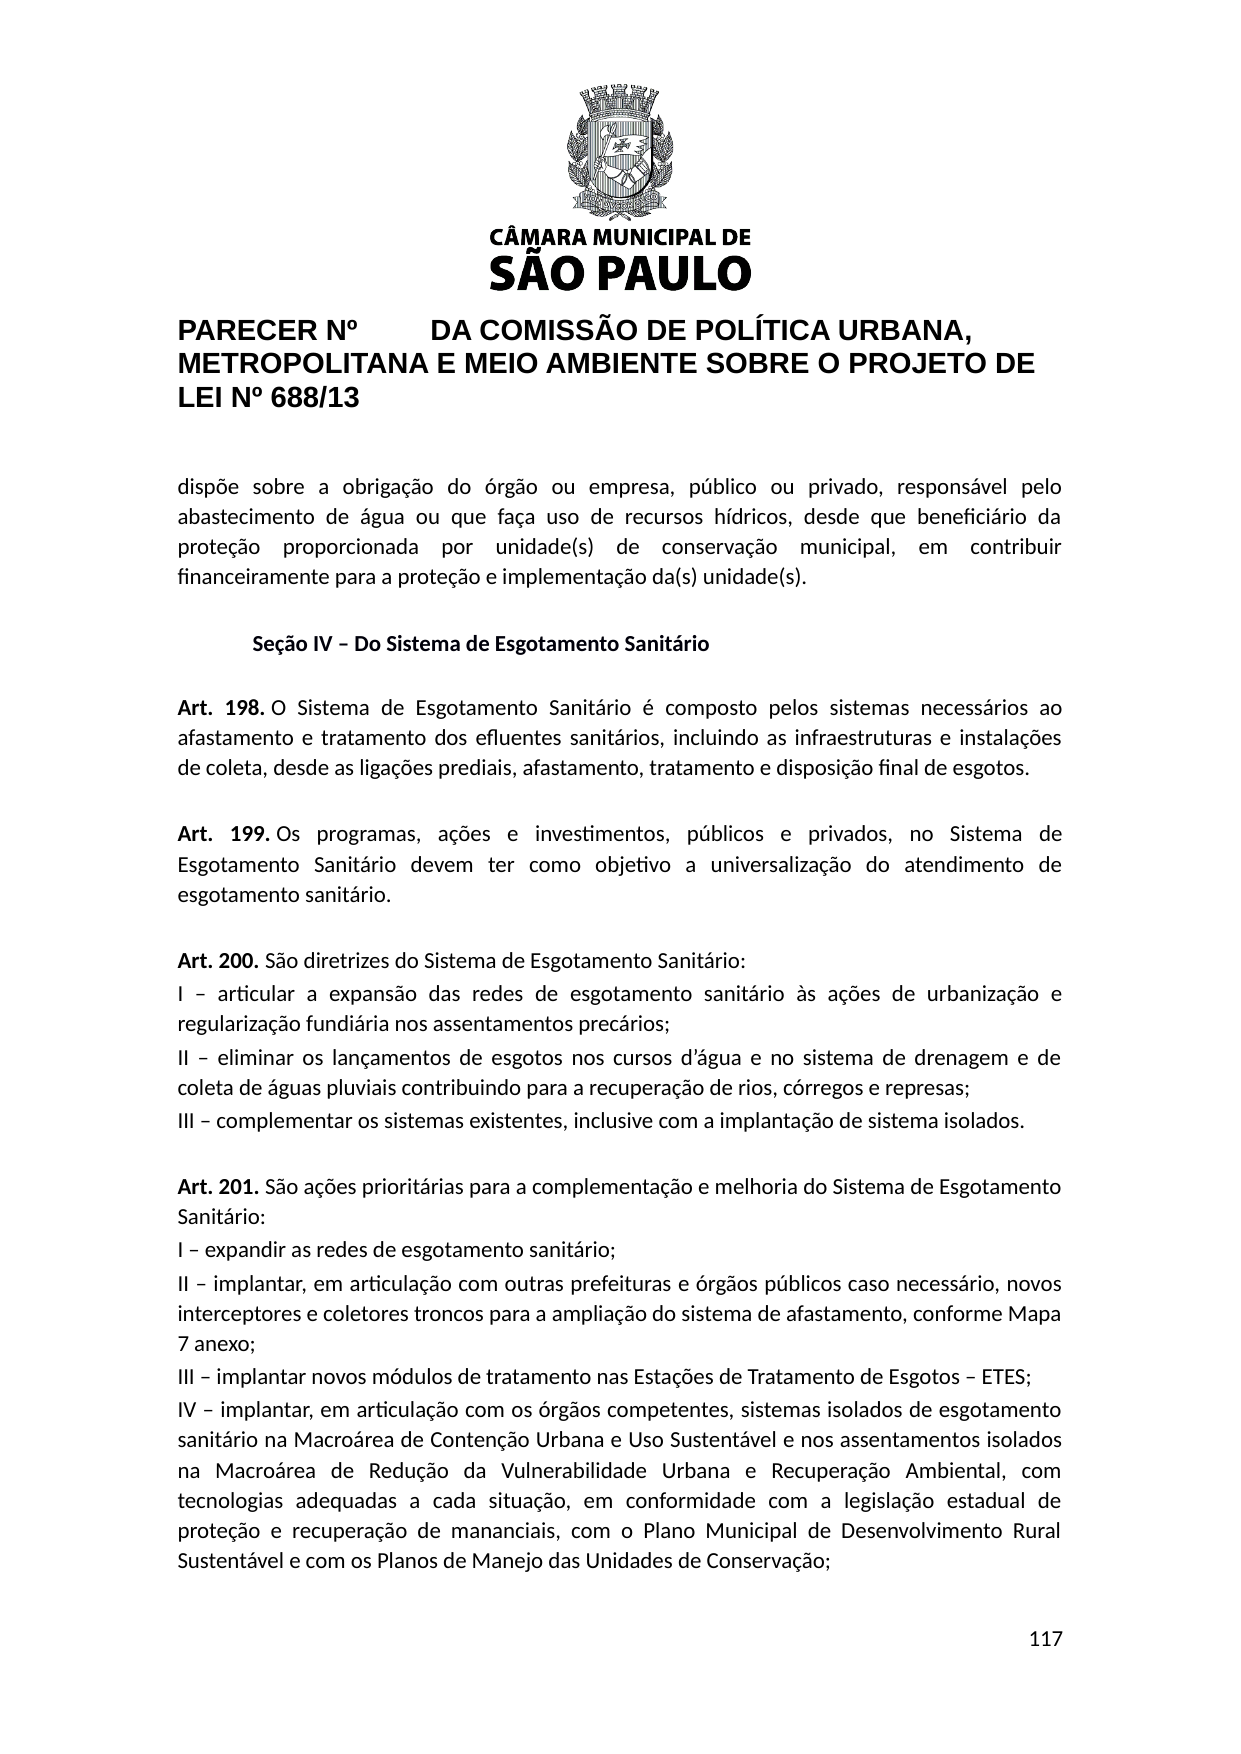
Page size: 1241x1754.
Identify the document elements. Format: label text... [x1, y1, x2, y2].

text I – expandir as redes de esgotamento sanitário; [177, 1236, 1063, 1263]
text II – implantar, em articulação com outras prefeituras e órgãos públicos caso necessário, novos interceptores e coletores troncos para a ampliação do sistema de afastamento, conforme Mapa 7 anexo; [177, 1269, 1063, 1357]
text III – complementar os sistemas existentes, inclusive com a implantação de sistema isolados. [177, 1106, 1063, 1134]
text Art. 200. São diretrizes do Sistema de Esgotamento Sanitário: [177, 946, 1063, 974]
text I – articular a expansão das redes de esgotamento sanitário às ações de urbanização e regularização fundiária nos assentamentos precários; [177, 979, 1063, 1037]
text Art. 198. O Sistema de Esgotamento Sanitário é composto pelos sistemas necessários ao afastamento e tratamento dos efluentes sanitários, incluindo as infraestruturas e instalações de coleta, desde as ligações prediais, afastamento, tratamento e disposição final de esgotos. [177, 693, 1063, 781]
text dispõe sobre a obrigação do órgão ou empresa, público ou privado, responsável pelo abastecimento de água ou que faça uso de recursos hídricos, desde que beneficiário da proteção proporcionada por unidade(s) de conservação municipal, em contribuir financeiramente para a proteção e implementação da(s) unidade(s). [177, 472, 1063, 591]
text II – eliminar os lançamentos de esgotos nos cursos d’água e no sistema de drenagem e de coleta de águas pluviais contribuindo para a recuperação de rios, córregos e represas; [177, 1043, 1063, 1101]
text Art. 199. Os programas, ações e investimentos, públicos e privados, no Sistema de Esgotamento Sanitário devem ter como objetivo a universalização do atendimento de esgotamento sanitário. [177, 819, 1063, 908]
text IV – implantar, em articulação com os órgãos competentes, sistemas isolados de esgotamento sanitário na Macroárea de Contenção Urbana e Uso Sustentável e nos assentamentos isolados na Macroárea de Redução da Vulnerabilidade Urbana e Recuperação Ambiental, com tecnologias adequadas a cada situação, em conformidade com a legislação estadual de proteção e recuperação de mananciais, com o Plano Municipal de Desenvolvimento Rural Sustentável e com os Planos de Manejo das Unidades de Conservação; [177, 1395, 1063, 1574]
subtitle Seção IV – Do Sistema de Esgotamento Sanitário [177, 629, 1063, 657]
picture [488, 83, 752, 292]
text III – implantar novos módulos de tratamento nas Estações de Tratamento de Esgotos – ETES; [177, 1362, 1063, 1390]
text Art. 201. São ações prioritárias para a complementação e melhoria do Sistema de Esgotamento Sanitário: [177, 1172, 1063, 1230]
